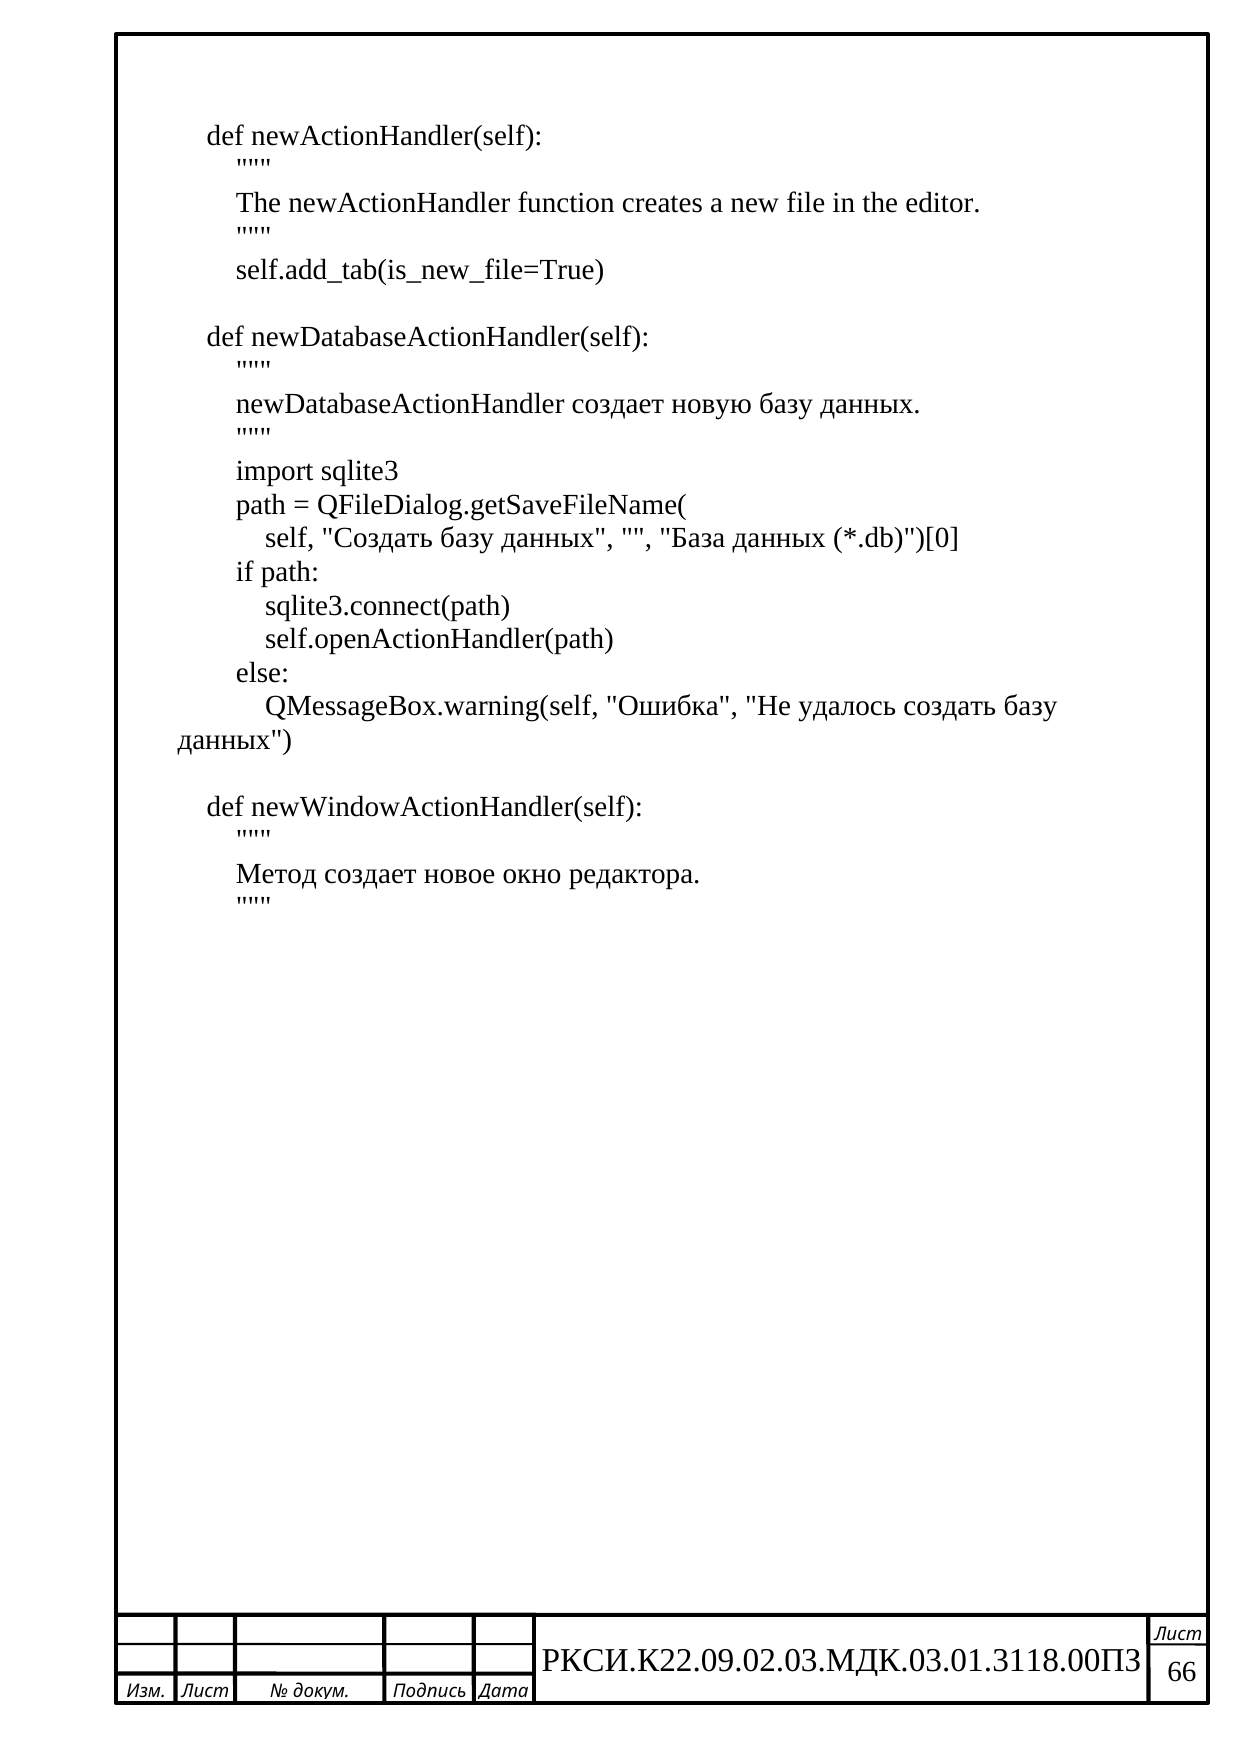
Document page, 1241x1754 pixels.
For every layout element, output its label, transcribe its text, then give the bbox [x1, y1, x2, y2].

subtitle """ [177, 219, 1152, 252]
subtitle sqlite3.connect(path) [177, 588, 1152, 621]
subtitle QMessageBox.warning(self, "Ошибка", "Не удалось создать базу данных") [177, 688, 1152, 755]
subtitle self.openActionHandler(path) [177, 621, 1152, 655]
subtitle def newWindowActionHandler(self): [177, 789, 1152, 822]
subtitle else: [177, 655, 1152, 688]
subtitle import sqlite3 [177, 453, 1152, 487]
subtitle newDatabaseActionHandler создает новую базу данных. [177, 386, 1152, 420]
subtitle """ [177, 889, 1152, 923]
subtitle """ [177, 353, 1152, 386]
subtitle Метод создает новое окно редактора. [177, 856, 1152, 889]
subtitle def newDatabaseActionHandler(self): [177, 319, 1152, 353]
subtitle The newActionHandler function creates a new file in the editor. [177, 185, 1152, 219]
subtitle if path: [177, 554, 1152, 588]
subtitle self.add_tab(is_new_file=True) [177, 252, 1152, 286]
subtitle path = QFileDialog.getSaveFileName( [177, 487, 1152, 521]
subtitle self, "Создать базу данных", "", "База данных (*.db)")[0] [177, 521, 1152, 554]
subtitle def newActionHandler(self): [177, 118, 1152, 152]
subtitle """ [177, 420, 1152, 453]
subtitle """ [177, 822, 1152, 856]
subtitle """ [177, 152, 1152, 185]
